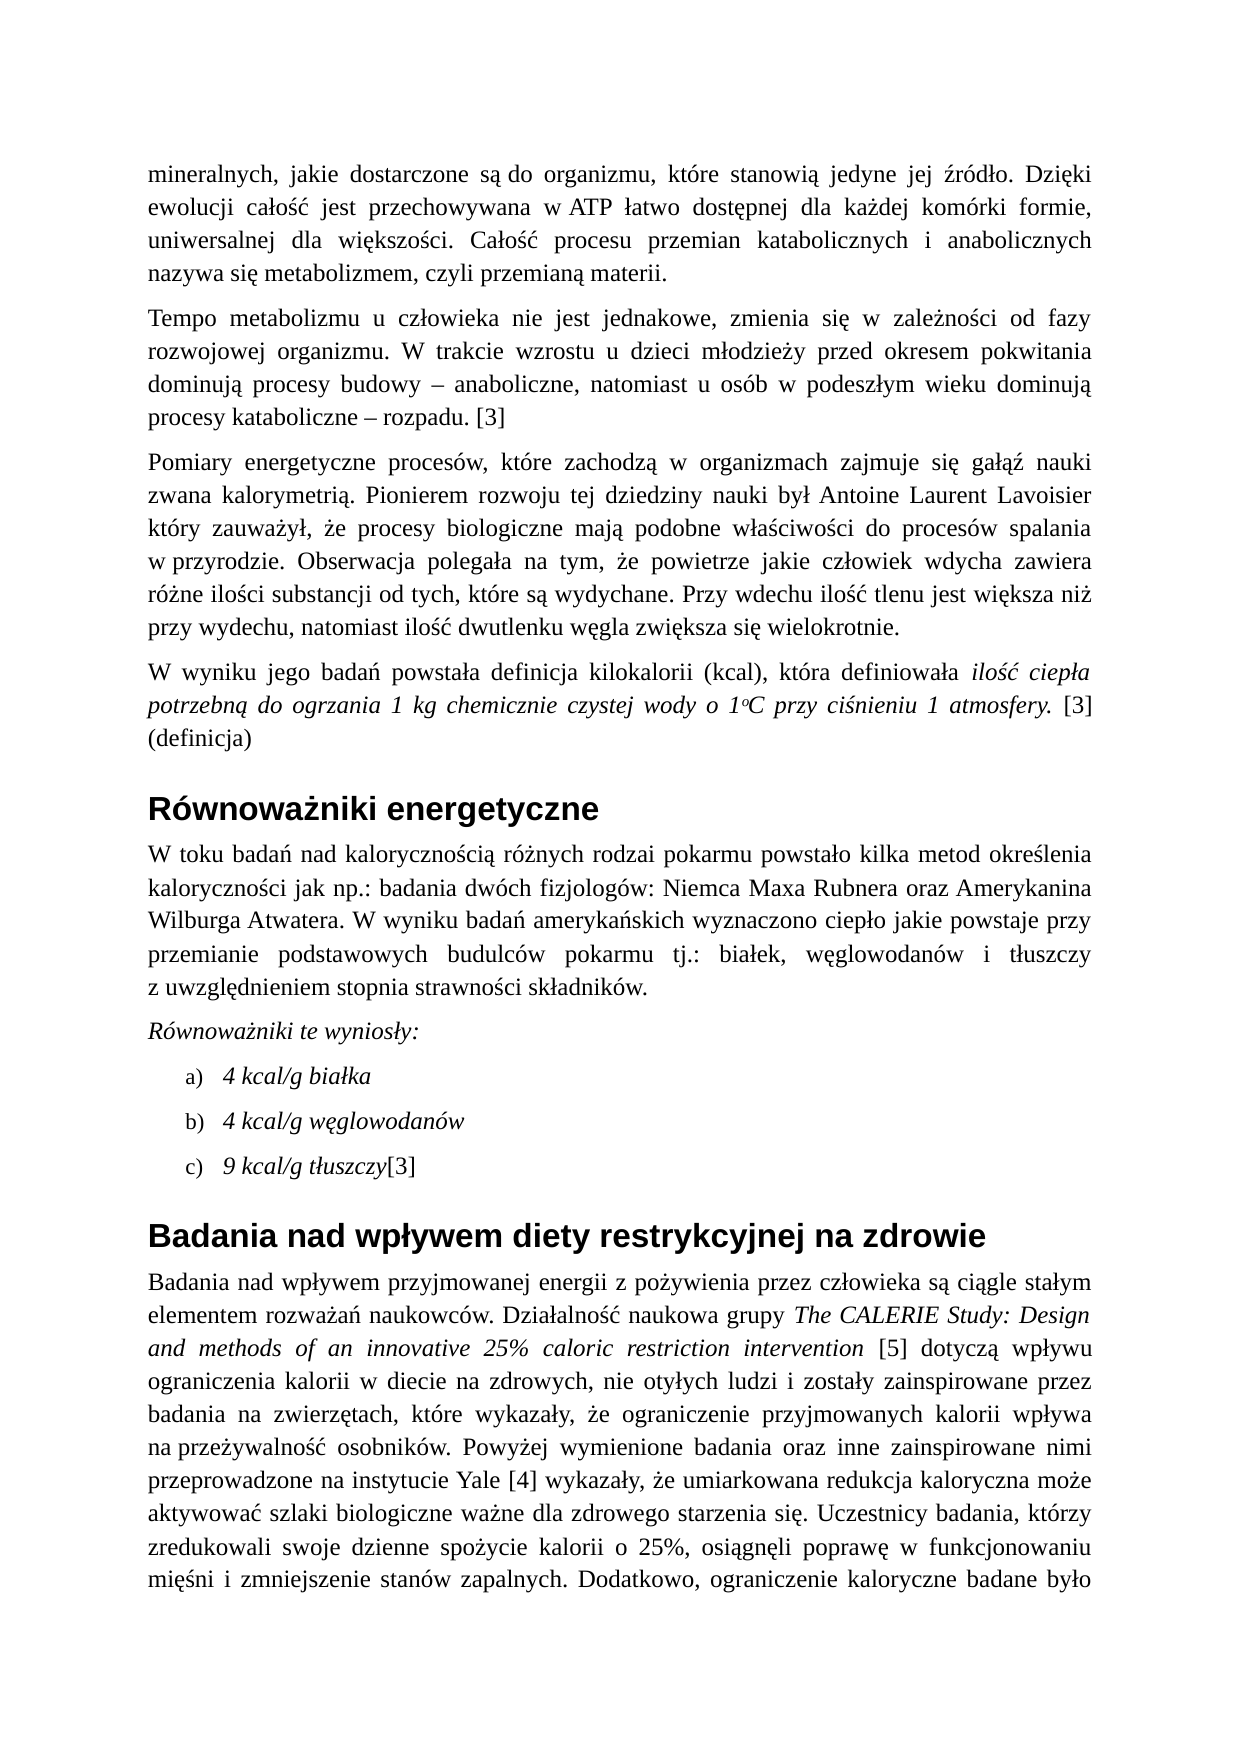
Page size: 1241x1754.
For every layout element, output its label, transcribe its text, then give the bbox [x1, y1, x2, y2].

text Tempo metabolizmu u człowieka nie jest jednakowe, zmienia się w zależności od fazy rozwojowej organizmu. W trakcie wzrostu u dzieci młodzieży przed okresem pokwitania dominują procesy budowy – anaboliczne, natomiast u osób w podeszłym wieku dominują procesy kataboliczne – rozpadu. [3] [148, 303, 1092, 431]
text Równoważniki te wyniosły: [148, 1016, 1092, 1045]
list 4 kcal/g węglowodanów [185, 1106, 1092, 1135]
text mineralnych, jakie dostarczone są do organizmu, które stanowią jedyne jej źródło. Dzięki ewolucji całość jest przechowywana w ATP łatwo dostępnej dla każdej komórki formie, uniwersalnej dla większości. Całość procesu przemian katabolicznych i anabolicznych nazywa się metabolizmem, czyli przemianą materii. [148, 159, 1092, 287]
text Badania nad wpływem przyjmowanej energii z pożywienia przez człowieka są ciągle stałym elementem rozważań naukowców. Działalność naukowa grupy The CALERIE Study: Design and methods of an innovative 25% caloric restriction intervention [5] dotyczą wpływu ograniczenia kalorii w diecie na zdrowych, nie otyłych ludzi i zostały zainspirowane przez badania na zwierzętach, które wykazały, że ograniczenie przyjmowanych kalorii wpływa na przeżywalność osobników. Powyżej wymienione badania oraz inne zainspirowane nimi przeprowadzone na instytucie Yale [4] wykazały, że umiarkowana redukcja kaloryczna może aktywować szlaki biologiczne ważne dla zdrowego starzenia się. Uczestnicy badania, którzy zredukowali swoje dzienne spożycie kalorii o 25%, osiągnęli poprawę w funkcjonowaniu mięśni i zmniejszenie stanów zapalnych. Dodatkowo, ograniczenie kaloryczne badane było [148, 1267, 1092, 1593]
text W toku badań nad kalorycznością różnych rodzai pokarmu powstało kilka metod określenia kaloryczności jak np.: badania dwóch fizjologów: Niemca Maxa Rubnera oraz Amerykanina Wilburga Atwatera. W wyniku badań amerykańskich wyznaczono ciepło jakie powstaje przy przemianie podstawowych budulców pokarmu tj.: białek, węglowodanów i tłuszczy z uwzględnieniem stopnia strawności składników. [148, 839, 1092, 1000]
list 4 kcal/g białka [185, 1061, 1092, 1090]
list 9 kcal/g tłuszczy[3] [185, 1151, 1092, 1179]
subtitle Badania nad wpływem diety restrykcyjnej na zdrowie [148, 1216, 1092, 1255]
text Pomiary energetyczne procesów, które zachodzą w organizmach zajmuje się gałąź nauki zwana kalorymetrią. Pionierem rozwoju tej dziedziny nauki był Antoine Laurent Lavoisier który zauważył, że procesy biologiczne mają podobne właściwości do procesów spalania w przyrodzie. Obserwacja polegała na tym, że powietrze jakie człowiek wdycha zawiera różne ilości substancji od tych, które są wydychane. Przy wdechu ilość tlenu jest większa niż przy wydechu, natomiast ilość dwutlenku węgla zwiększa się wielokrotnie. [148, 447, 1092, 641]
text W wyniku jego badań powstała definicja kilokalorii (kcal), która definiowała ilość ciepła potrzebną do ogrzania 1 kg chemicznie czystej wody o 1ᵒC przy ciśnieniu 1 atmosfery. [3] (definicja) [148, 657, 1092, 752]
subtitle Równoważniki energetyczne [148, 789, 1092, 827]
